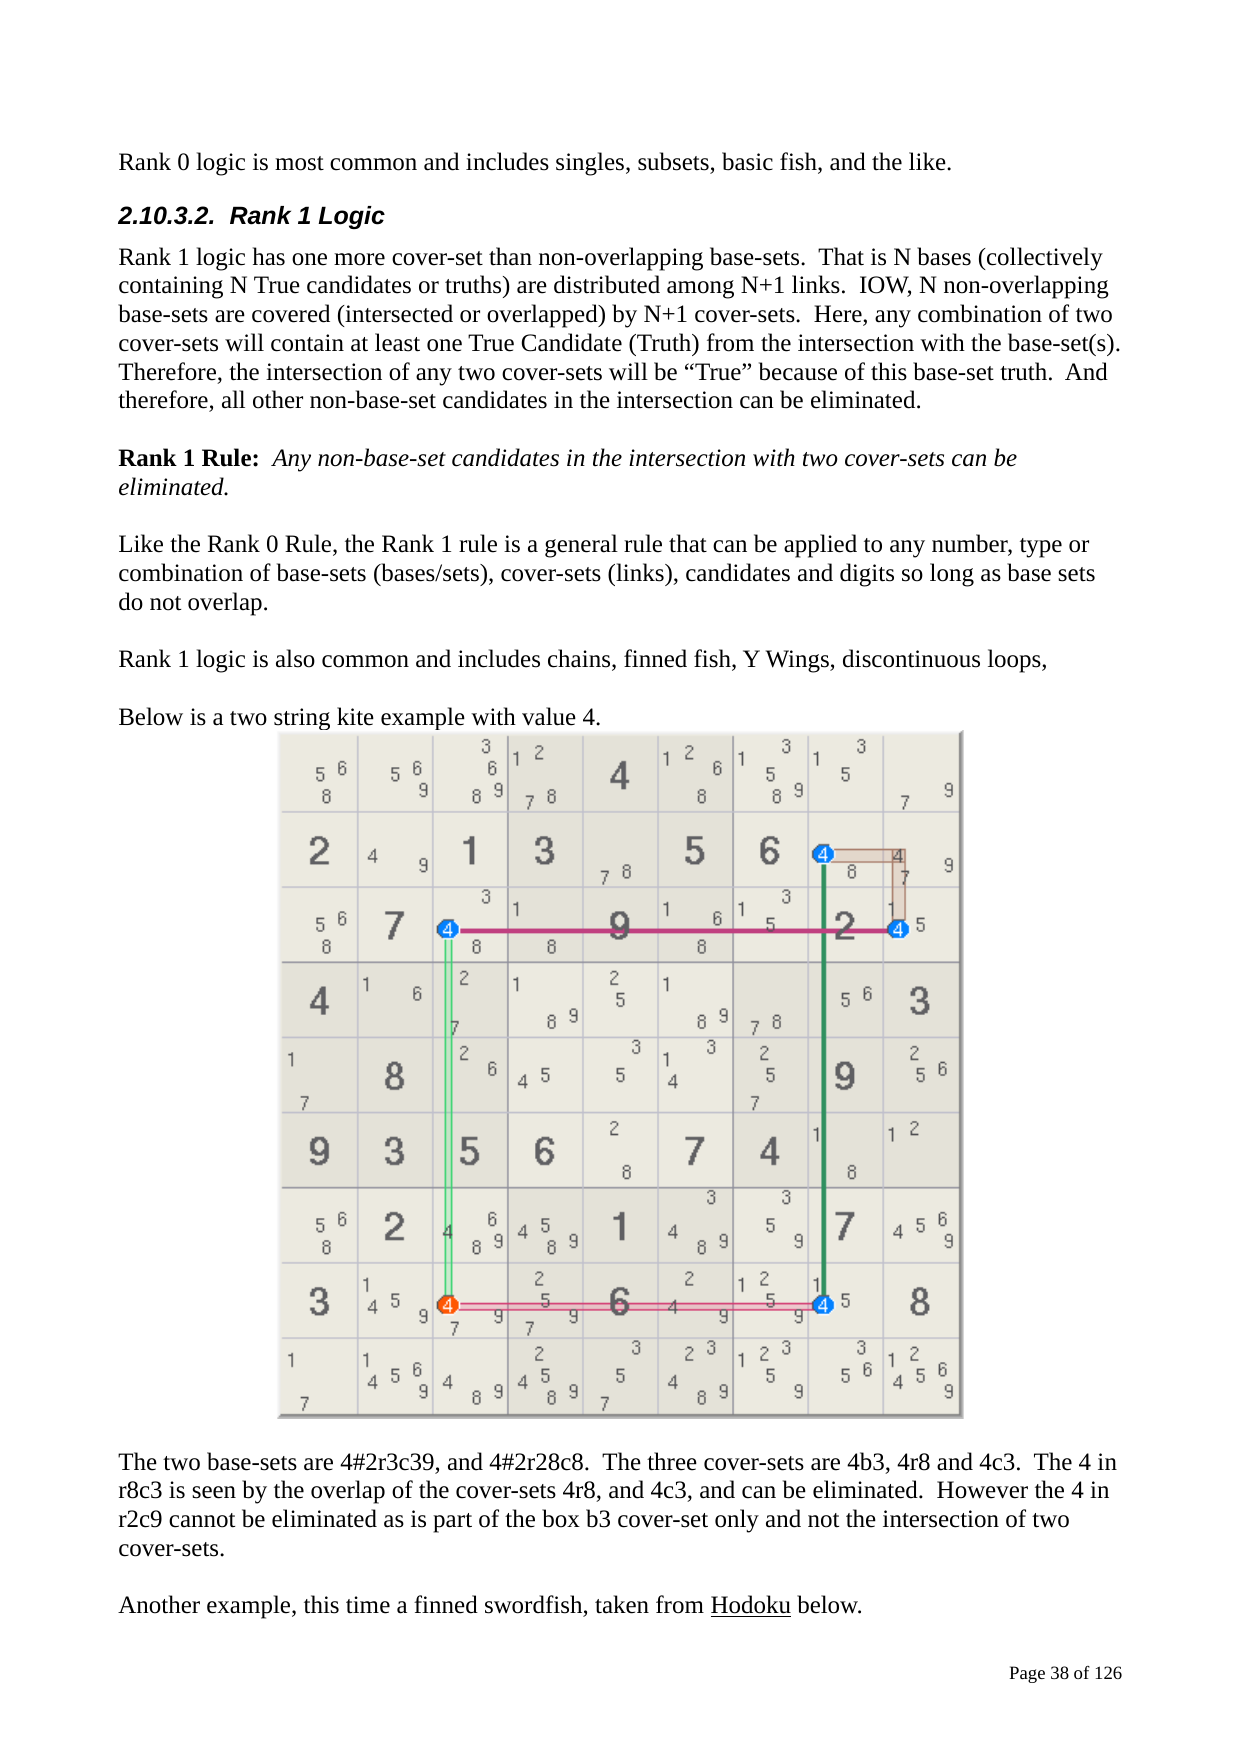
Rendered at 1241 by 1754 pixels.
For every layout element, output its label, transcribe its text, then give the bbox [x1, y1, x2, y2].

text Rank 1 logic is also common and includes chains, finned fish, Y Wings, discontinuous loops, [118, 644, 1122, 673]
text Another example, this time a finned swordfish, taken from Hodoku below. [118, 1591, 1122, 1619]
text Rank 1 logic has one more cover-set than non-overlapping base-sets. That is N bases (collectively containing N True candidates or truths) are distributed among N+1 links. IOW, N non-overlapping base-sets are covered (intersected or overlapped) by N+1 cover-sets. Here, any combination of two cover-sets will contain at least one True Candidate (Truth) from the intersection with the base-set(s). Therefore, the intersection of any two cover-sets will be “True” because of this base-set truth. And therefore, all other non-base-set candidates in the intersection can be eliminated. [118, 242, 1122, 414]
text The two base-sets are 4#2r3c39, and 4#2r28c8. The three cover-sets are 4b3, 4r8 and 4c3. The 4 in r8c3 is seen by the overlap of the cover-sets 4r8, and 4c3, and can be eliminated. However the 4 in r2c9 cannot be eliminated as is part of the box b3 cover-set only and not the intersection of two cover-sets. [118, 1447, 1122, 1562]
subtitle Rank 1 Logic [118, 201, 1122, 229]
text Rank 0 logic is most common and includes singles, subsets, basic fish, and the like. [118, 147, 1122, 176]
text Rank 1 Rule: Any non-base-set candidates in the intersection with two cover-sets can be eliminated. [118, 443, 1122, 501]
text Below is a two string kite example with value 4. [118, 702, 1122, 731]
picture [276, 730, 964, 1419]
text Like the Rank 0 Rule, the Rank 1 rule is a general rule that can be applied to any number, type or combination of base-sets (bases/sets), cover-sets (links), candidates and digits so long as base sets do not overlap. [118, 529, 1122, 616]
